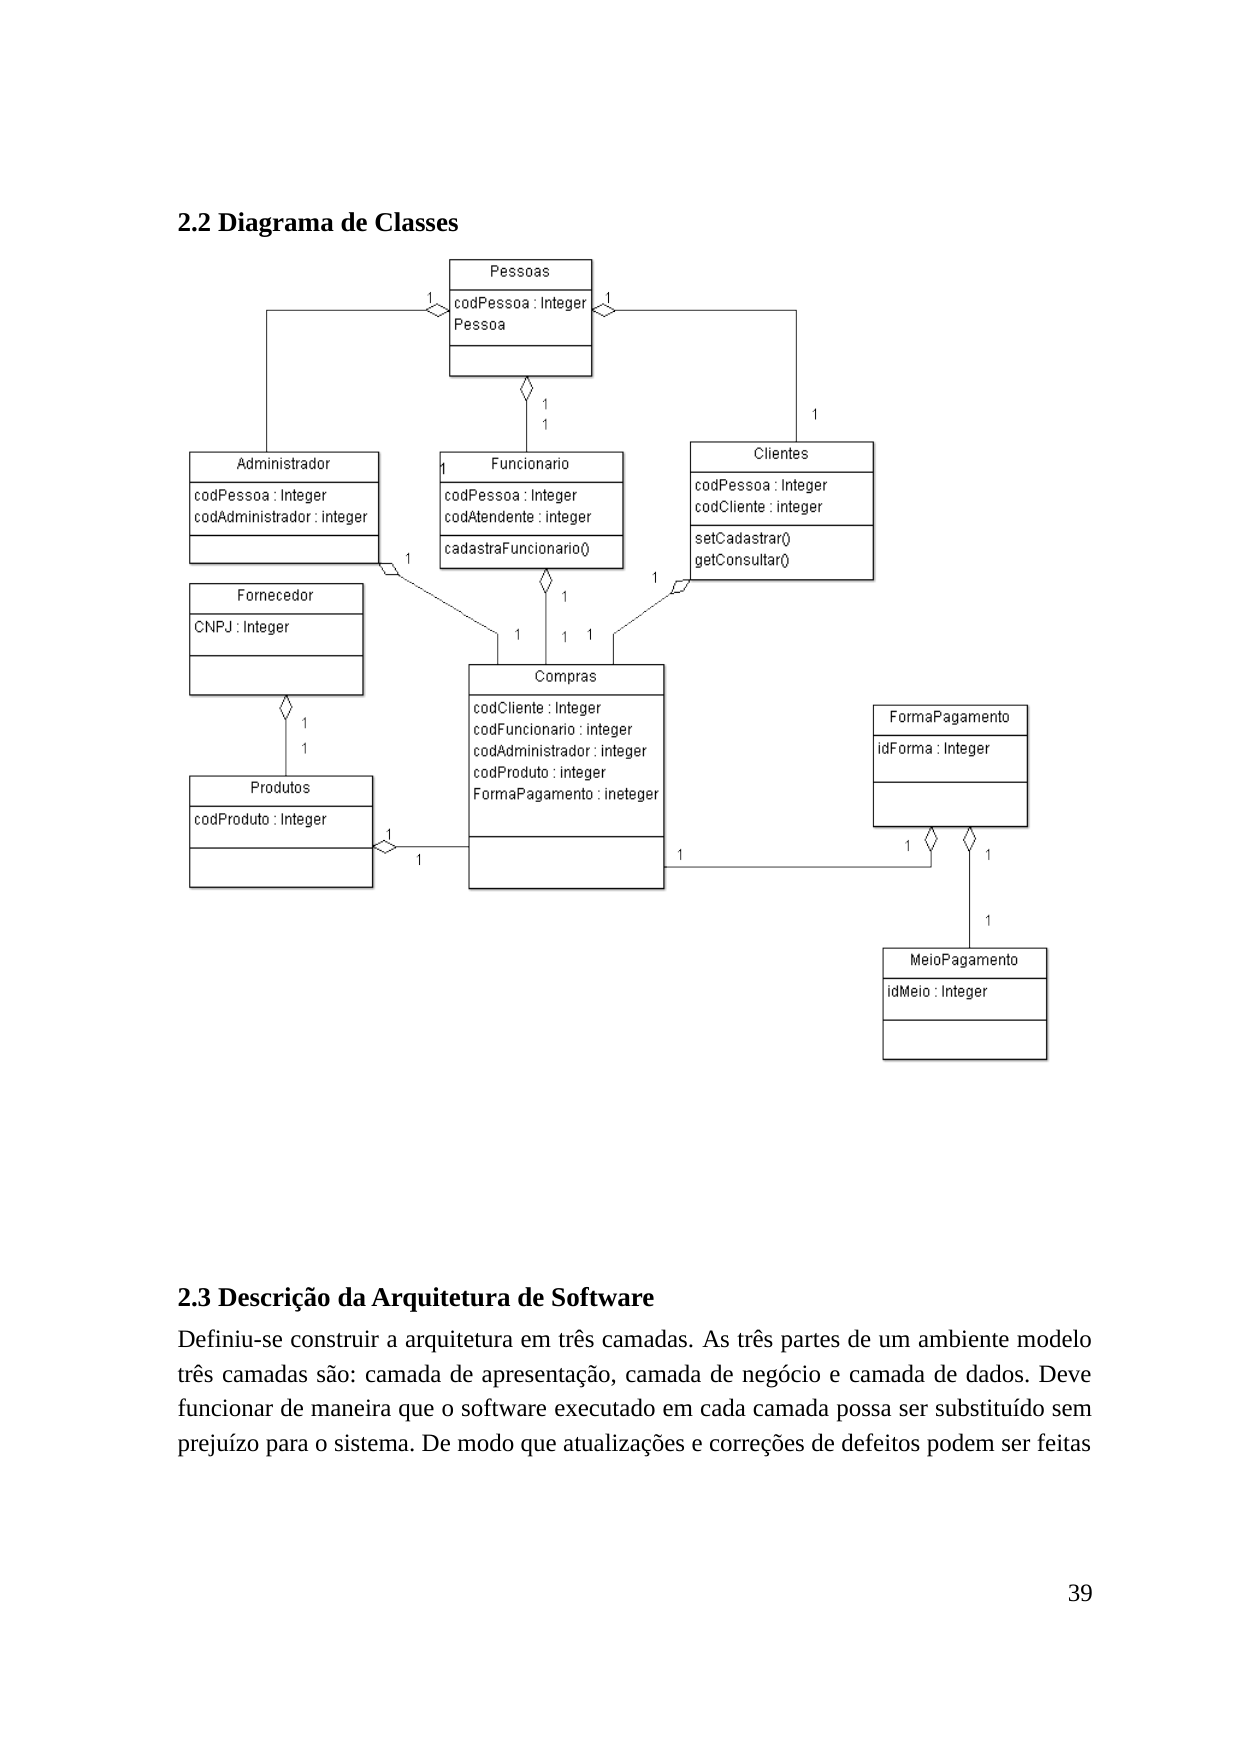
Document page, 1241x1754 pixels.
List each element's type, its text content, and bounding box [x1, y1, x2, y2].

subtitle 2.2 Diagrama de Classes [177, 206, 1093, 237]
picture [142, 249, 1128, 1150]
subtitle 2.3 Descrição da Arquitetura de Software [177, 1281, 1093, 1312]
text Definiu-se construir a arquitetura em três camadas. As três partes de um ambiente modelo três camadas são: camada de apresentação, camada de negócio e camada de dados. Deve funcionar de maneira que o software executado em cada camada possa ser substituído sem prejuízo para o sistema. De modo que atualizações e correções de defeitos podem ser feitas [177, 1324, 1093, 1456]
